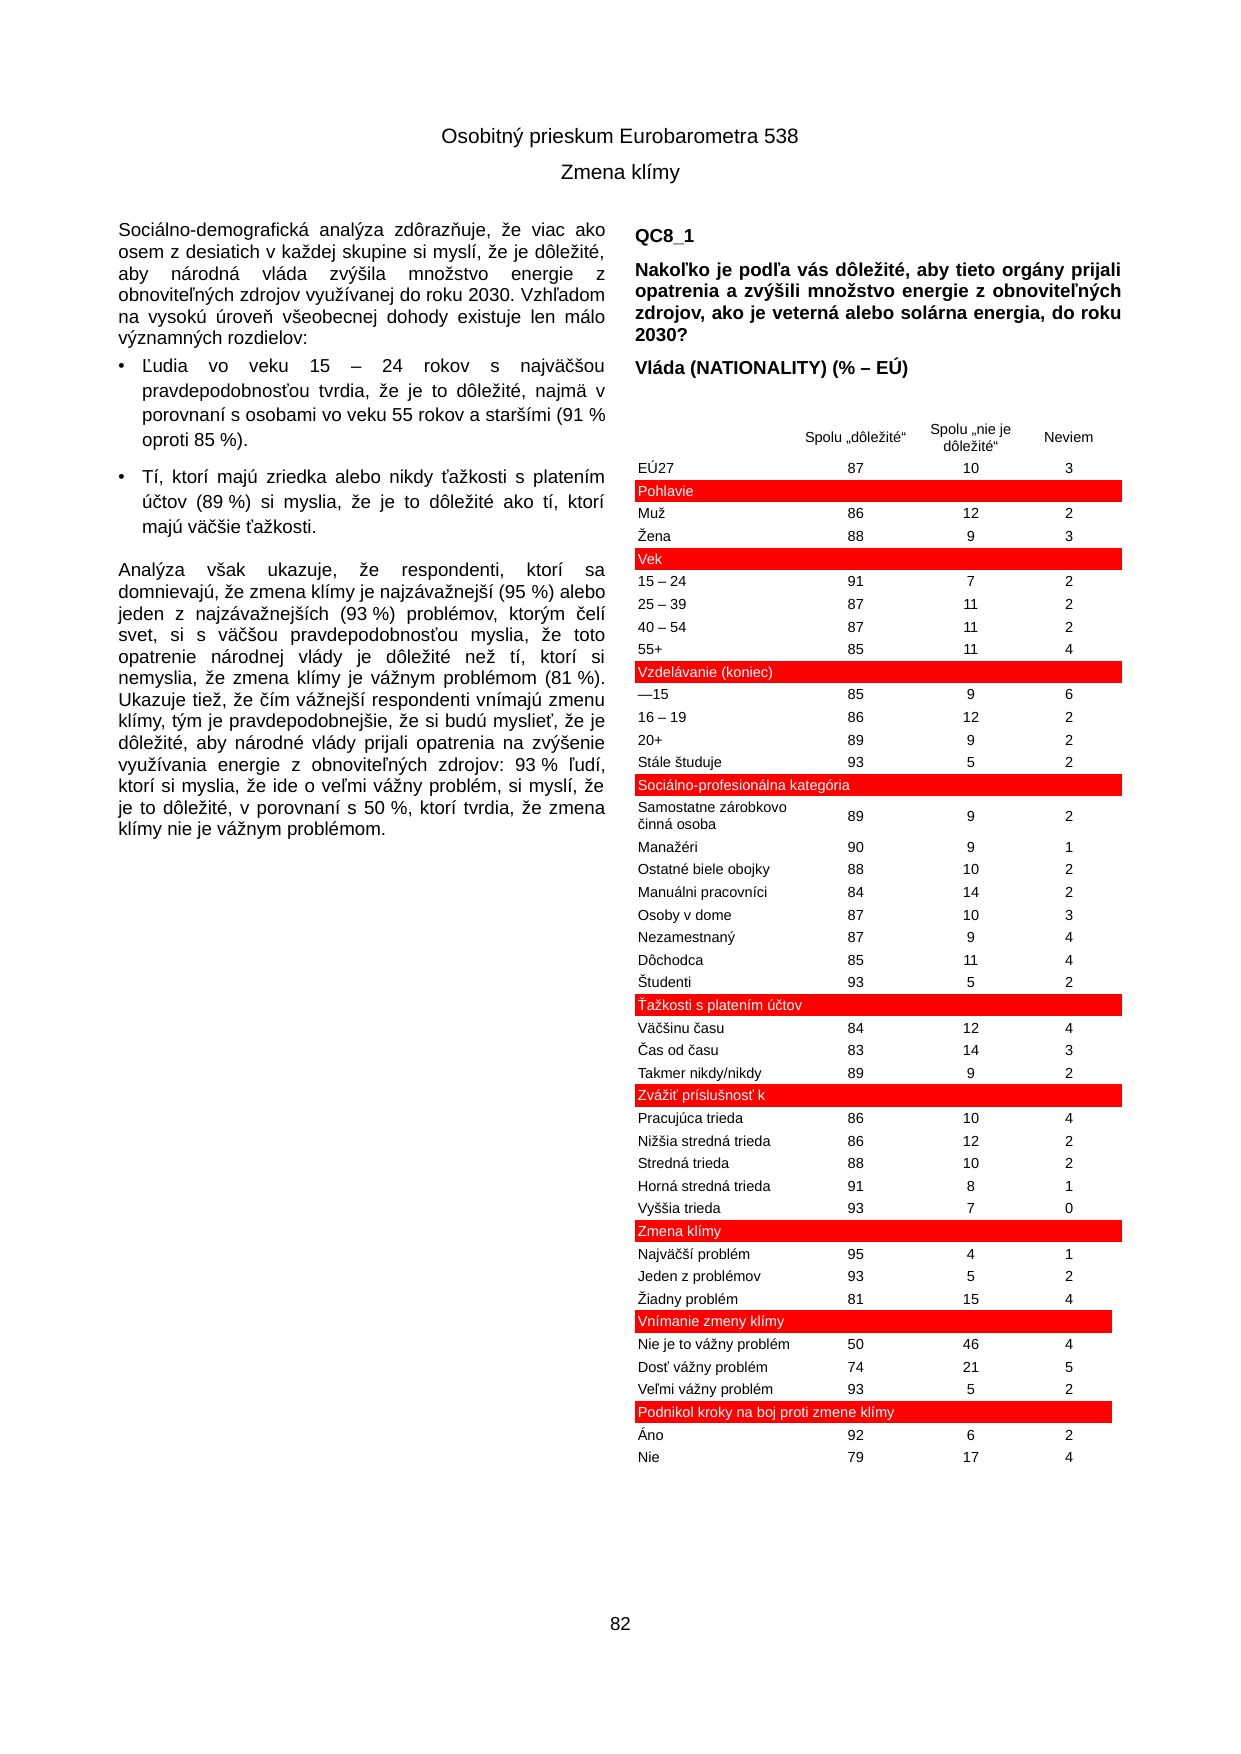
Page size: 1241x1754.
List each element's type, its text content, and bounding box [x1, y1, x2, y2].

table_cell 91 [799, 570, 912, 593]
table_cell 2 [1029, 1378, 1108, 1401]
table_cell 2 [1029, 706, 1108, 728]
table_cell Pohlavie [635, 480, 1122, 502]
table_cell Ťažkosti s platením účtov [635, 994, 1122, 1016]
text Vláda (NATIONALITY) (% – EÚ) [635, 357, 1122, 378]
table_cell 9 [913, 728, 1029, 751]
table_cell 93 [799, 1197, 912, 1220]
table_cell [1109, 1107, 1122, 1129]
table_cell [1109, 926, 1122, 948]
table_cell Zmena klímy [635, 1220, 1122, 1242]
table_cell [1109, 615, 1122, 638]
table_cell Stále študuje [635, 751, 798, 773]
table_cell 88 [799, 1152, 912, 1174]
table_cell 87 [799, 457, 912, 480]
table_cell 87 [799, 593, 912, 615]
table_cell 14 [913, 881, 1029, 903]
table_cell 7 [913, 1197, 1029, 1220]
table_cell 55+ [635, 638, 798, 661]
table_cell Žiadny problém [635, 1288, 798, 1310]
table_cell Dosť vážny problém [635, 1355, 798, 1378]
table_cell [1109, 457, 1122, 480]
table_cell 90 [799, 836, 912, 858]
table_header Spolu „nie je dôležité“ [913, 418, 1029, 457]
table_cell Osoby v dome [635, 903, 798, 926]
table_cell 2 [1029, 751, 1108, 773]
table_cell Veľmi vážny problém [635, 1378, 798, 1401]
table_cell 12 [913, 706, 1029, 728]
table_cell Vyššia trieda [635, 1197, 798, 1220]
table_cell 9 [913, 525, 1029, 547]
table_cell 93 [799, 1378, 912, 1401]
table_cell 5 [913, 751, 1029, 773]
table_cell [1109, 1265, 1122, 1288]
table_cell 87 [799, 615, 912, 638]
table_cell Muž [635, 502, 798, 525]
table_cell 93 [799, 1265, 912, 1288]
table_cell [1109, 949, 1122, 971]
table_cell 4 [1029, 1288, 1108, 1310]
table_cell 12 [913, 502, 1029, 525]
table_header Neviem [1029, 418, 1108, 457]
table_header [635, 418, 798, 457]
table_cell 9 [913, 796, 1029, 836]
table_cell 88 [799, 525, 912, 547]
table_cell [1109, 858, 1122, 881]
table_cell [1109, 728, 1122, 751]
table_cell Jeden z problémov [635, 1265, 798, 1288]
table_cell [1109, 1355, 1122, 1378]
table_cell [1109, 1016, 1122, 1039]
table_cell 11 [913, 949, 1029, 971]
list Ľudia vo veku 15 – 24 rokov s najväčšou pravdepodobnosťou tvrdia, že je to dôležité, najmä v porovnaní s osobami vo veku 55 rokov a staršími (91 % oproti 85 %). [118, 354, 605, 451]
table_cell 10 [913, 1152, 1029, 1174]
table_cell 2 [1029, 593, 1108, 615]
table_cell Nie [635, 1446, 798, 1468]
table_cell 9 [913, 1062, 1029, 1084]
table_cell Väčšinu času [635, 1016, 798, 1039]
table_cell 85 [799, 683, 912, 706]
text QC8_1 [635, 225, 1122, 247]
table_cell 93 [799, 751, 912, 773]
table_cell 74 [799, 1355, 912, 1378]
table_cell 3 [1029, 525, 1108, 547]
table_cell 9 [913, 836, 1029, 858]
table_cell 2 [1029, 615, 1108, 638]
table_cell [1109, 1152, 1122, 1174]
table_cell 4 [1029, 1016, 1108, 1039]
table_cell 11 [913, 638, 1029, 661]
table_cell 4 [1029, 1333, 1108, 1355]
table_cell 88 [799, 858, 912, 881]
table_cell 15 – 24 [635, 570, 798, 593]
table_cell 46 [913, 1333, 1029, 1355]
table_cell Podnikol kroky na boj proti zmene klímy [635, 1401, 1112, 1423]
table_cell 85 [799, 638, 912, 661]
table_cell [1109, 836, 1122, 858]
table_cell 16 – 19 [635, 706, 798, 728]
table_cell Stredná trieda [635, 1152, 798, 1174]
table_cell Ostatné biele obojky [635, 858, 798, 881]
table_cell 83 [799, 1039, 912, 1062]
table_cell 95 [799, 1243, 912, 1265]
table_cell [1109, 971, 1122, 994]
table_cell 5 [913, 1378, 1029, 1401]
table_cell Sociálno-profesionálna kategória [635, 774, 1122, 796]
table_cell 11 [913, 615, 1029, 638]
text Sociálno-demografická analýza zdôrazňuje, že viac ako osem z desiatich v každej skupine si myslí, že je dôležité, aby národná vláda zvýšila množstvo energie z obnoviteľných zdrojov využívanej do roku 2030. Vzhľadom na vysokú úroveň všeobecnej dohody existuje len málo významných rozdielov: [118, 219, 605, 349]
table_cell 1 [1029, 1175, 1108, 1197]
table_cell [1109, 1378, 1122, 1401]
table_cell Žena [635, 525, 798, 547]
table_cell 7 [913, 570, 1029, 593]
table_cell 4 [1029, 638, 1108, 661]
table_cell Vzdelávanie (koniec) [635, 661, 1122, 683]
table_cell 86 [799, 1107, 912, 1129]
text Analýza však ukazuje, že respondenti, ktorí sa domnievajú, že zmena klímy je najzávažnejší (95 %) alebo jeden z najzávažnejších (93 %) problémov, ktorým čelí svet, si s väčšou pravdepodobnosťou myslia, že toto opatrenie národnej vlády je dôležité než tí, ktorí si nemyslia, že zmena klímy je vážnym problémom (81 %). Ukazuje tiež, že čím vážnejší respondenti vnímajú zmenu klímy, tým je pravdepodobnejšie, že si budú myslieť, že je dôležité, aby národné vlády prijali opatrenia na zvýšenie využívania energie z obnoviteľných zdrojov: 93 % ľudí, ktorí si myslia, že ide o veľmi vážny problém, si myslí, že je to dôležité, v porovnaní s 50 %, ktorí tvrdia, že zmena klímy nie je vážnym problémom. [118, 559, 605, 839]
table_cell 20+ [635, 728, 798, 751]
table_cell [1109, 683, 1122, 706]
table_cell Horná stredná trieda [635, 1175, 798, 1197]
table_cell 4 [1029, 949, 1108, 971]
table_cell [1109, 638, 1122, 661]
table_cell 2 [1029, 796, 1108, 836]
table_cell 86 [799, 502, 912, 525]
table_cell 2 [1029, 570, 1108, 593]
table_cell 89 [799, 796, 912, 836]
table_cell 89 [799, 1062, 912, 1084]
table_cell [1109, 796, 1122, 836]
table_cell [1109, 1446, 1122, 1468]
table_cell Najväčší problém [635, 1243, 798, 1265]
table_cell 9 [913, 683, 1029, 706]
table_cell 0 [1029, 1197, 1108, 1220]
table_cell 10 [913, 903, 1029, 926]
table_cell [1109, 525, 1122, 547]
table_cell 2 [1029, 1265, 1108, 1288]
table_cell [1109, 706, 1122, 728]
table_cell 4 [913, 1243, 1029, 1265]
table_cell 5 [913, 1265, 1029, 1288]
table_cell 2 [1029, 1423, 1108, 1446]
table_cell 10 [913, 858, 1029, 881]
table_cell 11 [913, 593, 1029, 615]
table_cell 50 [799, 1333, 912, 1355]
table_cell [1109, 751, 1122, 773]
table_cell 2 [1029, 1152, 1108, 1174]
table_cell 4 [1029, 1446, 1108, 1468]
list Tí, ktorí majú zriedka alebo nikdy ťažkosti s platením účtov (89 %) si myslia, že je to dôležité ako tí, ktorí majú väčšie ťažkosti. [118, 466, 605, 538]
table_cell [1109, 1175, 1122, 1197]
table_cell Dôchodca [635, 949, 798, 971]
table_cell Vnímanie zmeny klímy [635, 1310, 1112, 1333]
table_cell 2 [1029, 1129, 1108, 1152]
table_cell 6 [913, 1423, 1029, 1446]
table_cell 1 [1029, 836, 1108, 858]
table_cell 5 [913, 971, 1029, 994]
table_cell 10 [913, 457, 1029, 480]
table_cell [1109, 1197, 1122, 1220]
table_cell [1112, 1401, 1122, 1423]
table_cell [1109, 570, 1122, 593]
table_cell 3 [1029, 457, 1108, 480]
table_cell [1109, 593, 1122, 615]
table_cell 12 [913, 1016, 1029, 1039]
table_cell 6 [1029, 683, 1108, 706]
table_cell Nižšia stredná trieda [635, 1129, 798, 1152]
table_cell 84 [799, 1016, 912, 1039]
table_cell 2 [1029, 858, 1108, 881]
table_cell 86 [799, 1129, 912, 1152]
table_cell [1109, 502, 1122, 525]
table_cell Nezamestnaný [635, 926, 798, 948]
table_cell 21 [913, 1355, 1029, 1378]
table_cell Študenti [635, 971, 798, 994]
table_cell [1109, 903, 1122, 926]
table_cell [1109, 1039, 1122, 1062]
table_cell EÚ27 [635, 457, 798, 480]
table_cell Pracujúca trieda [635, 1107, 798, 1129]
table_cell 10 [913, 1107, 1029, 1129]
table_cell 79 [799, 1446, 912, 1468]
table_cell 17 [913, 1446, 1029, 1468]
table_cell 2 [1029, 1062, 1108, 1084]
table_cell —15 [635, 683, 798, 706]
table_cell 3 [1029, 1039, 1108, 1062]
table_cell 84 [799, 881, 912, 903]
table_cell Manažéri [635, 836, 798, 858]
table_cell 2 [1029, 502, 1108, 525]
table_cell [1109, 1288, 1122, 1310]
table_cell 1 [1029, 1243, 1108, 1265]
table_cell [1109, 1062, 1122, 1084]
table_cell Áno [635, 1423, 798, 1446]
table_cell 40 – 54 [635, 615, 798, 638]
table_cell 85 [799, 949, 912, 971]
table_cell 2 [1029, 971, 1108, 994]
table_cell 14 [913, 1039, 1029, 1062]
table_cell Nie je to vážny problém [635, 1333, 798, 1355]
table_header Spolu „dôležité“ [799, 418, 912, 457]
table_cell 2 [1029, 728, 1108, 751]
table_cell 3 [1029, 903, 1108, 926]
table_cell 87 [799, 926, 912, 948]
table_cell 8 [913, 1175, 1029, 1197]
table_cell 91 [799, 1175, 912, 1197]
table_cell [1109, 881, 1122, 903]
table_cell 9 [913, 926, 1029, 948]
table_cell 5 [1029, 1355, 1108, 1378]
table_cell 89 [799, 728, 912, 751]
table_cell 4 [1029, 1107, 1108, 1129]
table_cell [1109, 1333, 1122, 1355]
table_cell [1109, 1423, 1122, 1446]
table_cell Samostatne zárobkovo činná osoba [635, 796, 798, 836]
table_cell Vek [635, 548, 1122, 570]
table_cell 2 [1029, 881, 1108, 903]
table_cell 92 [799, 1423, 912, 1446]
table_cell 86 [799, 706, 912, 728]
table_cell 81 [799, 1288, 912, 1310]
table_cell Takmer nikdy/nikdy [635, 1062, 798, 1084]
table_cell 4 [1029, 926, 1108, 948]
table_header [1109, 418, 1122, 457]
text Nakoľko je podľa vás dôležité, aby tieto orgány prijali opatrenia a zvýšili množstvo energie z obnoviteľných zdrojov, ako je veterná alebo solárna energia, do roku 2030? [635, 259, 1122, 345]
table_cell 12 [913, 1129, 1029, 1152]
table_cell [1112, 1310, 1122, 1333]
table_cell 25 – 39 [635, 593, 798, 615]
table_cell 87 [799, 903, 912, 926]
table_cell 93 [799, 971, 912, 994]
table_cell 15 [913, 1288, 1029, 1310]
table_cell Čas od času [635, 1039, 798, 1062]
table_cell [1109, 1129, 1122, 1152]
table_cell Zvážiť príslušnosť k [635, 1084, 1122, 1107]
table_cell [1109, 1243, 1122, 1265]
table_cell Manuálni pracovníci [635, 881, 798, 903]
